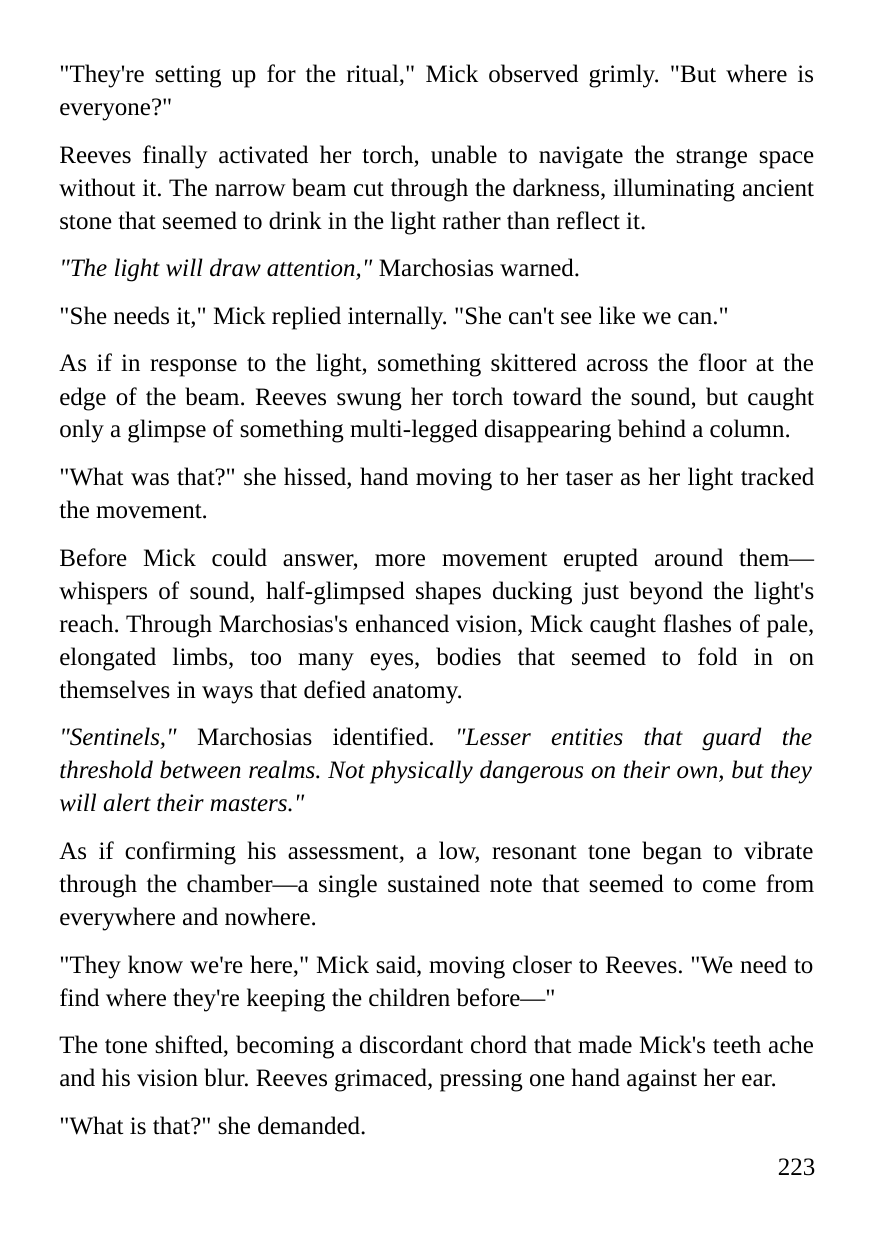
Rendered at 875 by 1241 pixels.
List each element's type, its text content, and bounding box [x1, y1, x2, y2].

text "They're setting up for the ritual," Mick observed grimly. "But where is everyone?" [59, 59, 815, 121]
text As if in response to the light, something skittered across the floor at the edge of the beam. Reeves swung her torch toward the sound, but caught only a glimpse of something multi-legged disappearing behind a column. [59, 348, 815, 443]
text The tone shifted, becoming a discordant chord that made Mick's teeth ache and his vision blur. Reeves grimaced, pressing one hand against her ear. [59, 1030, 815, 1092]
text Before Mick could answer, more movement erupted around them—whispers of sound, half-glimpsed shapes ducking just beyond the light's reach. Through Marchosias's enhanced vision, Mick caught flashes of pale, elongated limbs, too many eyes, bodies that seemed to fold in on themselves in ways that defied anatomy. [59, 543, 815, 704]
text "What is that?" she demanded. [59, 1111, 815, 1140]
text "Sentinels," Marchosias identified. "Lesser entities that guard the threshold between realms. Not physically dangerous on their own, but they will alert their masters." [59, 722, 815, 817]
text "What was that?" she hissed, hand moving to her taser as her light tracked the movement. [59, 462, 815, 524]
text Reeves finally activated her torch, unable to navigate the strange space without it. The narrow beam cut through the darkness, illuminating ancient stone that seemed to drink in the light rather than reflect it. [59, 140, 815, 234]
text "They know we're here," Mick said, moving closer to Reeves. "We need to find where they're keeping the children before—" [59, 950, 815, 1012]
text As if confirming his assessment, a low, resonant tone began to vibrate through the chamber—a single sustained note that seemed to come from everywhere and nowhere. [59, 836, 815, 931]
text "She needs it," Mick replied internally. "She can't see like we can." [59, 301, 815, 330]
text "The light will draw attention," Marchosias warned. [59, 253, 815, 282]
